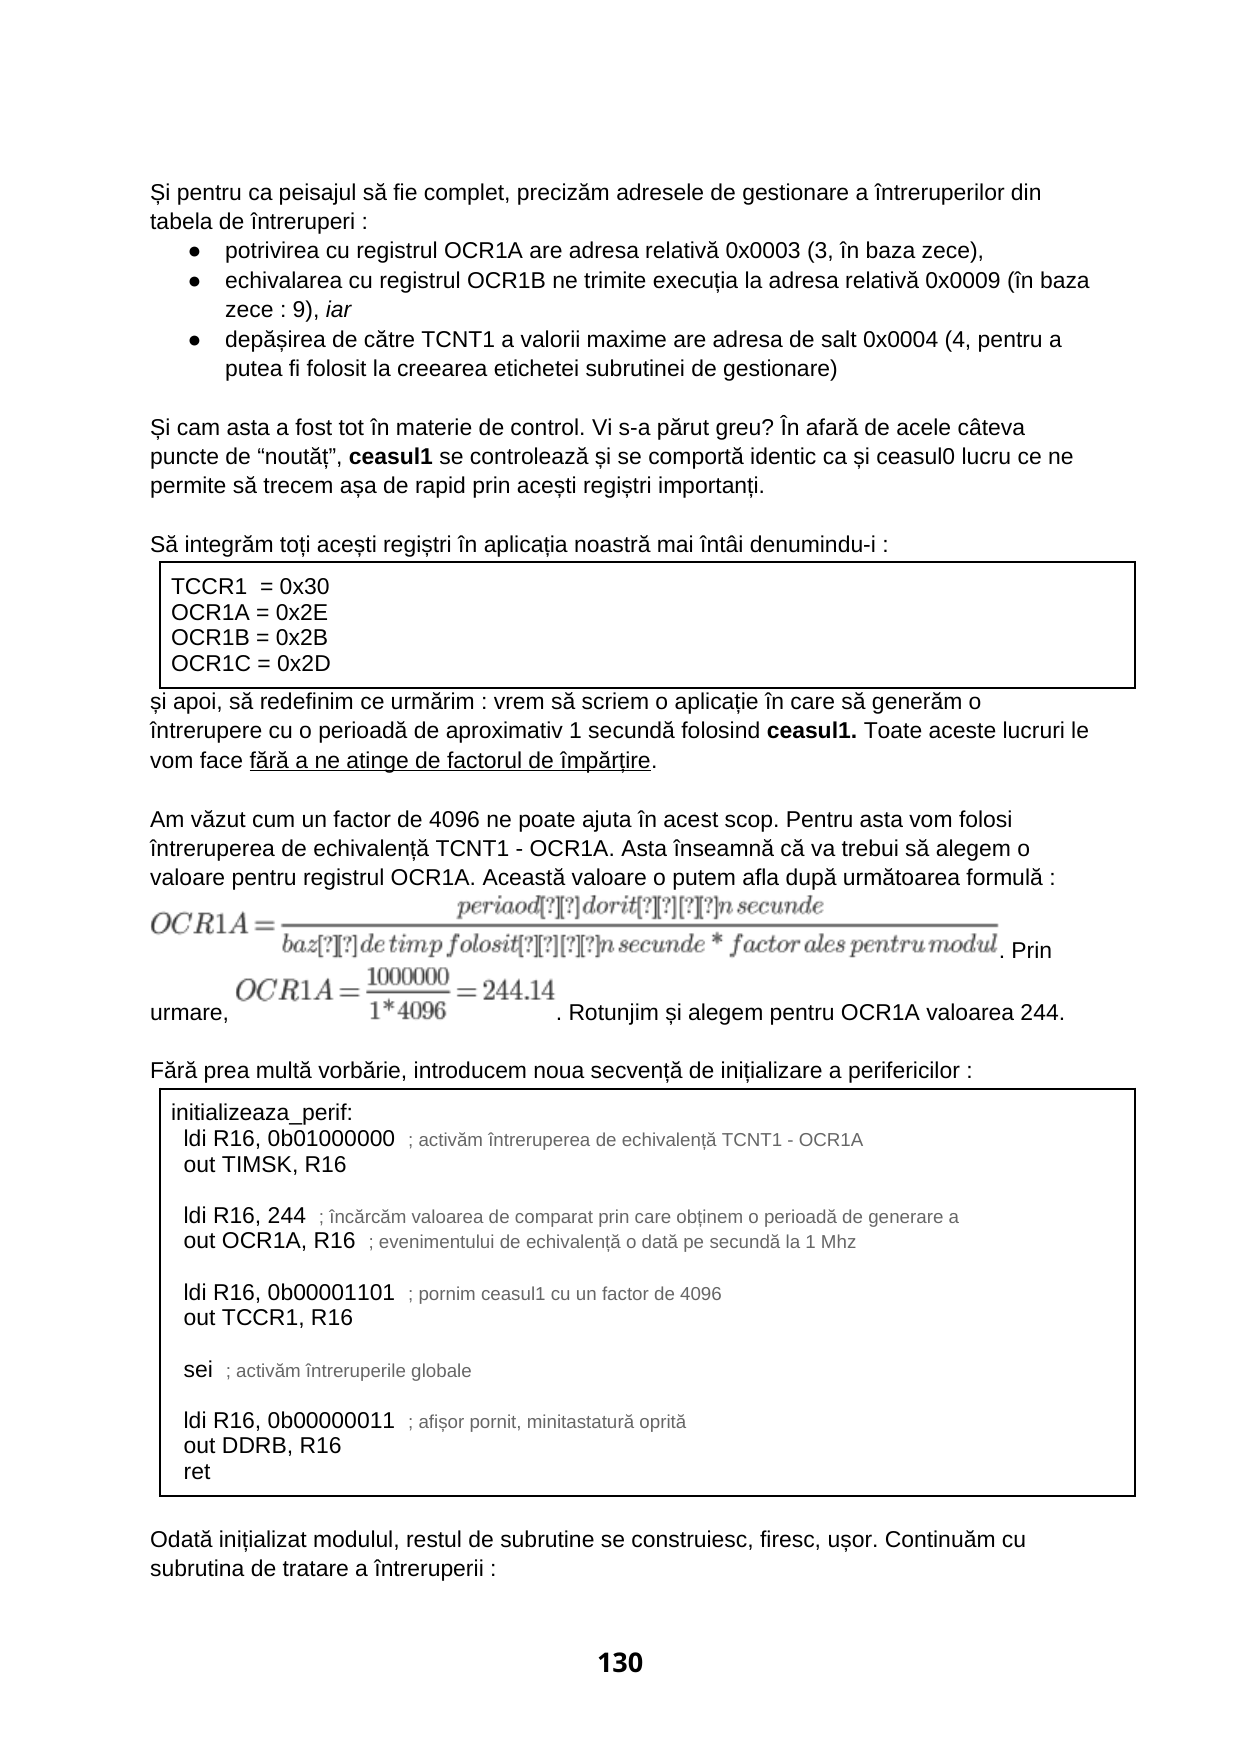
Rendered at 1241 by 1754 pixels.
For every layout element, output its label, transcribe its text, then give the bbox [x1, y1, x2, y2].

text Și cam asta a fost tot în materie de control. Vi s-a părut greu? În afară de acele câteva puncte de “noutăț”, ceasul1 se controlează și se comportă identic ca și ceasul0 lucru ce ne permite să trecem așa de rapid prin acești regiștri importanți. [150, 414, 1090, 499]
list depășirea de către TCNT1 a valorii maxime are adresa de salt 0x0004 (4, pentru a putea fi folosit la creearea etichetei subrutinei de gestionare) [187, 326, 1090, 381]
picture [150, 894, 999, 959]
text Să integrăm toți acești regiștri în aplicația noastră mai întâi denumindu-i : [150, 532, 1090, 557]
text Fără prea multă vorbărie, introducem noua secvență de inițializare a perifericilor : [150, 1058, 1090, 1084]
list potrivirea cu registrul OCR1A are adresa relativă 0x0003 (3, în baza zece), [187, 238, 1090, 264]
text Odată inițializat modulul, restul de subrutine se construiesc, firesc, ușor. Continuăm cu subrutina de tratare a întreruperii : [150, 1526, 1090, 1581]
text și apoi, să redefinim ce urmărim : vrem să scriem o aplicație în care să generăm o întrerupere cu o perioadă de aproximativ 1 secundă folosind ceasul1. Toate aceste lucruri le vom face fără a ne atinge de factorul de împărțire. [150, 689, 1090, 773]
table_header initializeaza_perif: ldi R16, 0b01000000 ; activăm întreruperea de echivalență TCNT1 - OCR1A out TIMSK, R16 ldi R16, 244 ; încărcăm valoarea de comparat prin care obținem o perioadă de generare a out OCR1A, R16 ; evenimentului de echivalență o dată pe secundă la 1 Mhz ldi R16, 0b00001101 ; pornim ceasul1 cu un factor de 4096 out TCCR1, R16 sei ; activăm întreruperile globale ldi R16, 0b00000011 ; afișor pornit, minitastatură oprită out DDRB, R16 ret [161, 1090, 1134, 1495]
list echivalarea cu registrul OCR1B ne trimite execuția la adresa relativă 0x0009 (în baza zece : 9), iar [187, 267, 1090, 322]
table_header TCCR1 = 0x30 OCR1A = 0x2E OCR1B = 0x2B OCR1C = 0x2D [161, 563, 1134, 687]
picture [235, 967, 556, 1021]
text Și pentru ca peisajul să fie complet, precizăm adresele de gestionare a întreruperilor din tabela de întreruperi : [150, 179, 1090, 234]
text Am văzut cum un factor de 4096 ne poate ajuta în acest scop. Pentru asta vom folosi întreruperea de echivalență TCNT1 - OCR1A. Asta înseamnă că va trebui să alegem o valoare pentru registrul OCR1A. Această valoare o putem afla după următoarea formulă : . Prin urmare, . Rotunjim și alegem pentru OCR1A valoarea 244. [150, 806, 1090, 1025]
